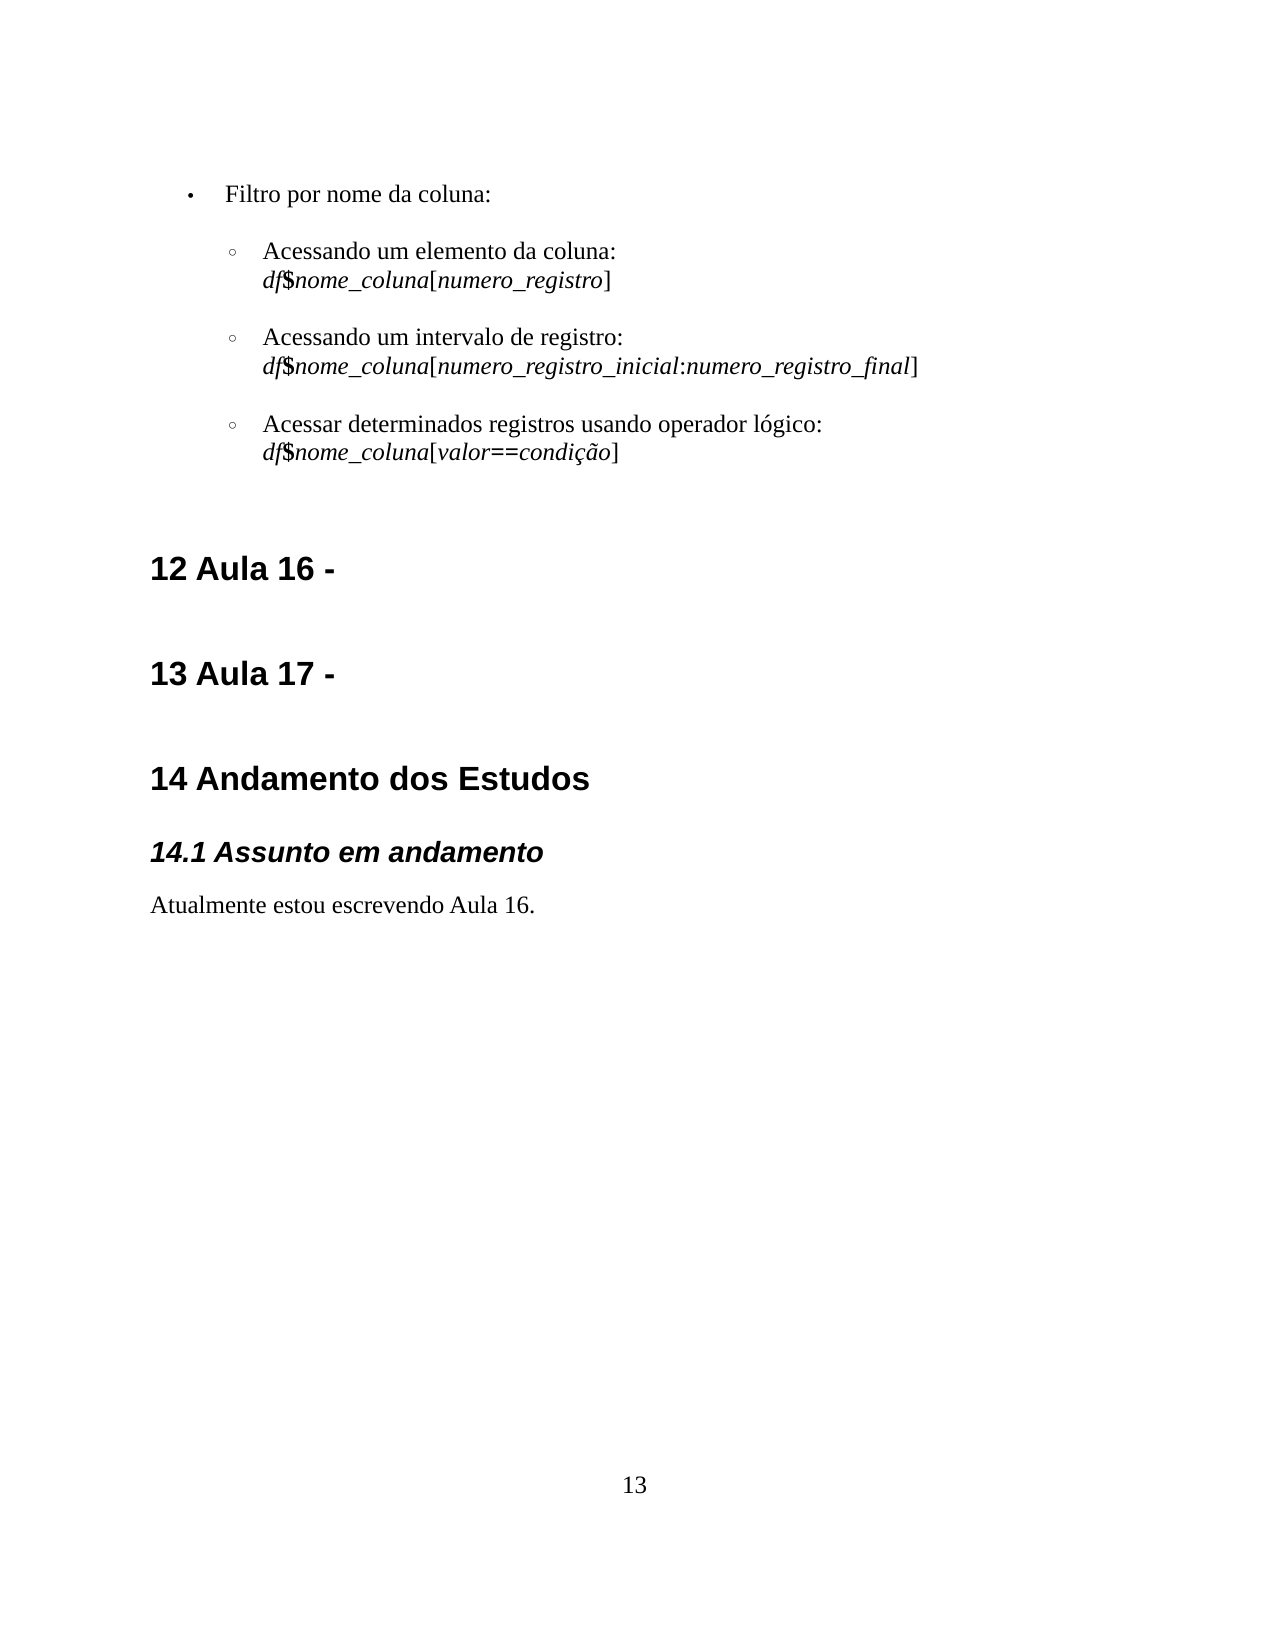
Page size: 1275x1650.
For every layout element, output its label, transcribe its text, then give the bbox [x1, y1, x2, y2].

text Atualmente estou escrevendo Aula 16. [150, 890, 1125, 947]
list Acessar determinados registros usando operador lógico: df$nome_coluna[valor==condição] [225, 409, 1125, 495]
list Filtro por nome da coluna: [187, 179, 1125, 236]
subtitle 14.1 Assunto em andamento [150, 835, 1125, 868]
list Acessando um intervalo de registro: df$nome_coluna[numero_registro_inicial:numero_registro_final] [225, 322, 1125, 409]
subtitle 13 Aula 17 - [150, 654, 1125, 692]
subtitle 14 Andamento dos Estudos [150, 758, 1125, 797]
subtitle 12 Aula 16 - [150, 549, 1125, 587]
list Acessando um elemento da coluna: df$nome_coluna[numero_registro] [225, 236, 1125, 322]
list [225, 150, 1125, 179]
